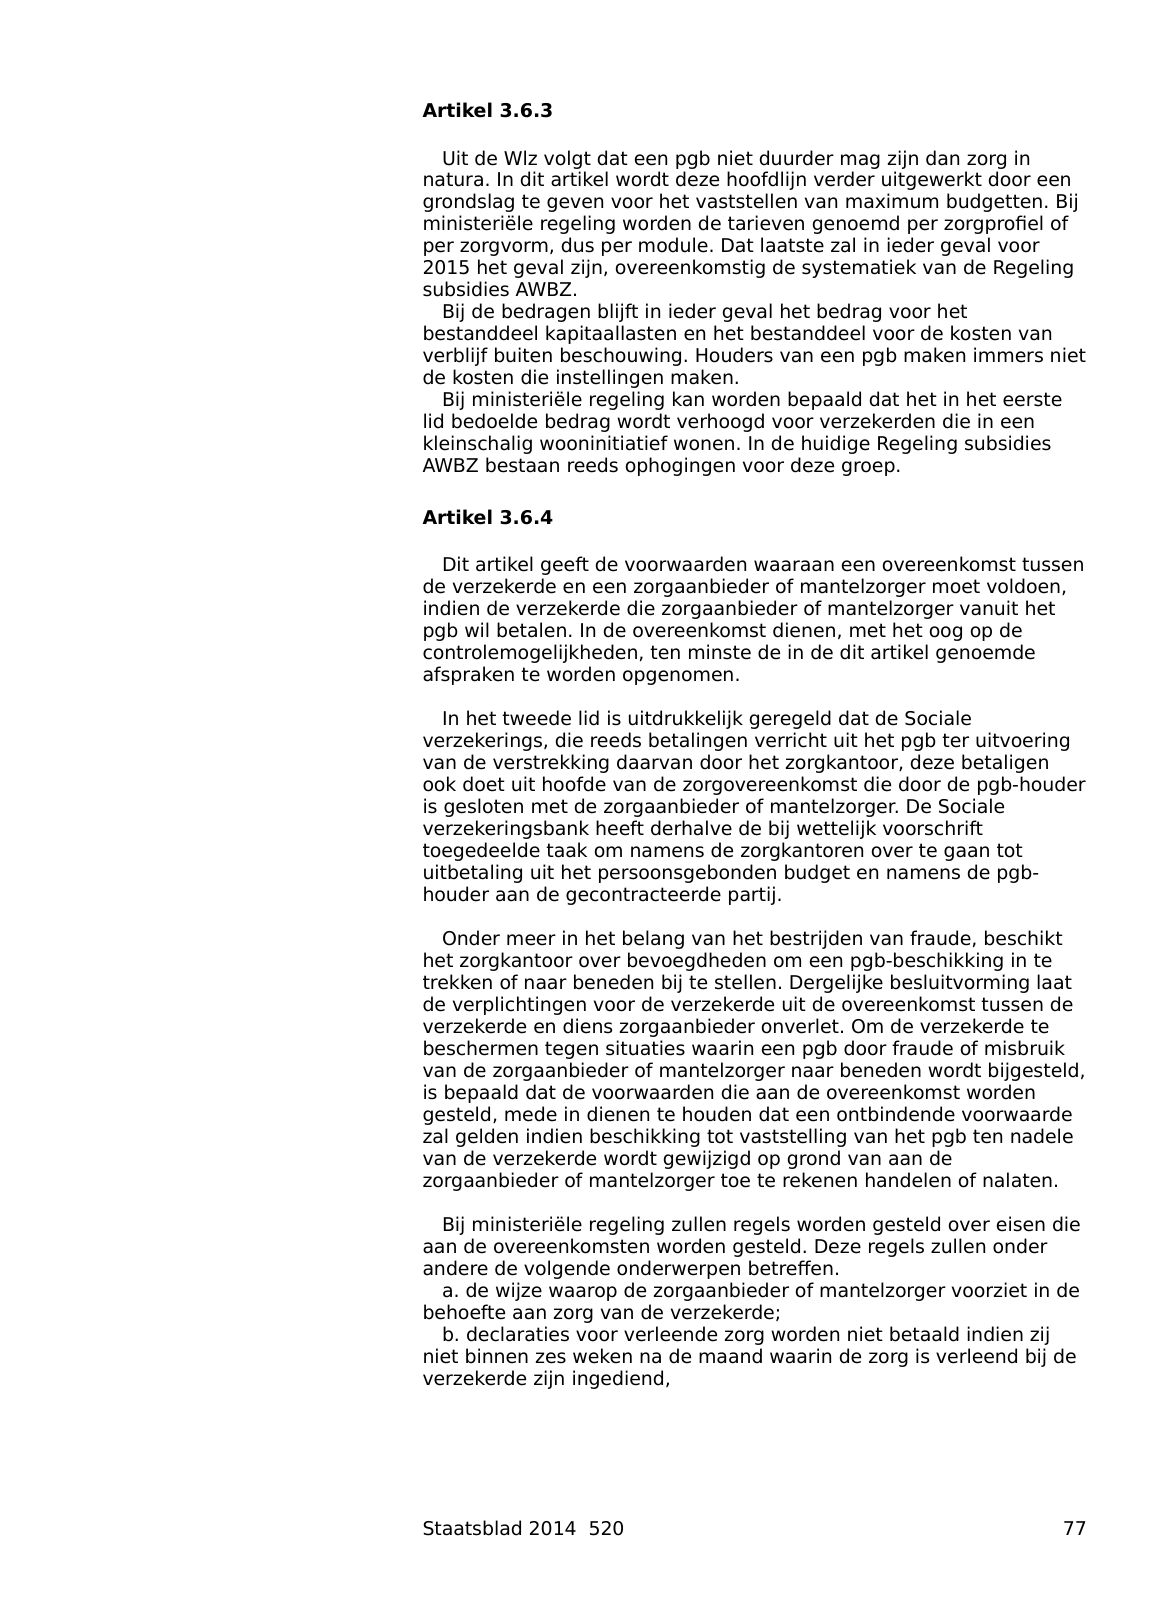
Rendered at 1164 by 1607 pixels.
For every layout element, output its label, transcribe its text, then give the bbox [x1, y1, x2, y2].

text b. declaraties voor verleende zorg worden niet betaald indien zij niet binnen zes weken na de maand waarin de zorg is verleend bij de verzekerde zijn ingediend, [422, 1324, 1087, 1390]
text Bij ministeriële regeling kan worden bepaald dat het in het eerste lid bedoelde bedrag wordt verhoogd voor verzekerden die in een kleinschalig wooninitiatief wonen. In de huidige Regeling subsidies AWBZ bestaan reeds ophogingen voor deze groep. [422, 389, 1087, 477]
text Bij de bedragen blijft in ieder geval het bedrag voor het bestanddeel kapitaallasten en het bestanddeel voor de kosten van verblijf buiten beschouwing. Houders van een pgb maken immers niet de kosten die instellingen maken. [422, 301, 1087, 389]
text Bij ministeriële regeling zullen regels worden gesteld over eisen die aan de overeenkomsten worden gesteld. Deze regels zullen onder andere de volgende onderwerpen betreffen. [422, 1214, 1087, 1280]
text a. de wijze waarop de zorgaanbieder of mantelzorger voorziet in de behoefte aan zorg van de verzekerde; [422, 1280, 1087, 1324]
text Dit artikel geeft de voorwaarden waaraan een overeenkomst tussen de verzekerde en een zorgaanbieder of mantelzorger moet voldoen, indien de verzekerde die zorgaanbieder of mantelzorger vanuit het pgb wil betalen. In de overeenkomst dienen, met het oog op de controlemogelijkheden, ten minste de in de dit artikel genoemde afspraken te worden opgenomen. [422, 554, 1087, 686]
text Onder meer in het belang van het bestrijden van fraude, beschikt het zorgkantoor over bevoegdheden om een pgb-beschikking in te trekken of naar beneden bij te stellen. Dergelijke besluitvorming laat de verplichtingen voor de verzekerde uit de overeenkomst tussen de verzekerde en diens zorgaanbieder onverlet. Om de verzekerde te beschermen tegen situaties waarin een pgb door fraude of misbruik van de zorgaanbieder of mantelzorger naar beneden wordt bijgesteld, is bepaald dat de voorwaarden die aan de overeenkomst worden gesteld, mede in dienen te houden dat een ontbindende voorwaarde zal gelden indien beschikking tot vaststelling van het pgb ten nadele van de verzekerde wordt gewijzigd op grond van aan de zorgaanbieder of mantelzorger toe te rekenen handelen of nalaten. [422, 928, 1087, 1192]
subtitle Artikel 3.6.4 [422, 507, 1087, 529]
subtitle Artikel 3.6.3 [422, 100, 1087, 122]
text In het tweede lid is uitdrukkelijk geregeld dat de Sociale verzekerings, die reeds betalingen verricht uit het pgb ter uitvoering van de verstrekking daarvan door het zorgkantoor, deze betaligen ook doet uit hoofde van de zorgovereenkomst die door de pgb-houder is gesloten met de zorgaanbieder of mantelzorger. De Sociale verzekeringsbank heeft derhalve de bij wettelijk voorschrift toegedeelde taak om namens de zorgkantoren over te gaan tot uitbetaling uit het persoonsgebonden budget en namens de pgb-houder aan de gecontracteerde partij. [422, 708, 1087, 906]
text Uit de Wlz volgt dat een pgb niet duurder mag zijn dan zorg in natura. In dit artikel wordt deze hoofdlijn verder uitgewerkt door een grondslag te geven voor het vaststellen van maximum budgetten. Bij ministeriële regeling worden de tarieven genoemd per zorgprofiel of per zorgvorm, dus per module. Dat laatste zal in ieder geval voor 2015 het geval zijn, overeenkomstig de systematiek van de Regeling subsidies AWBZ. [422, 147, 1087, 301]
